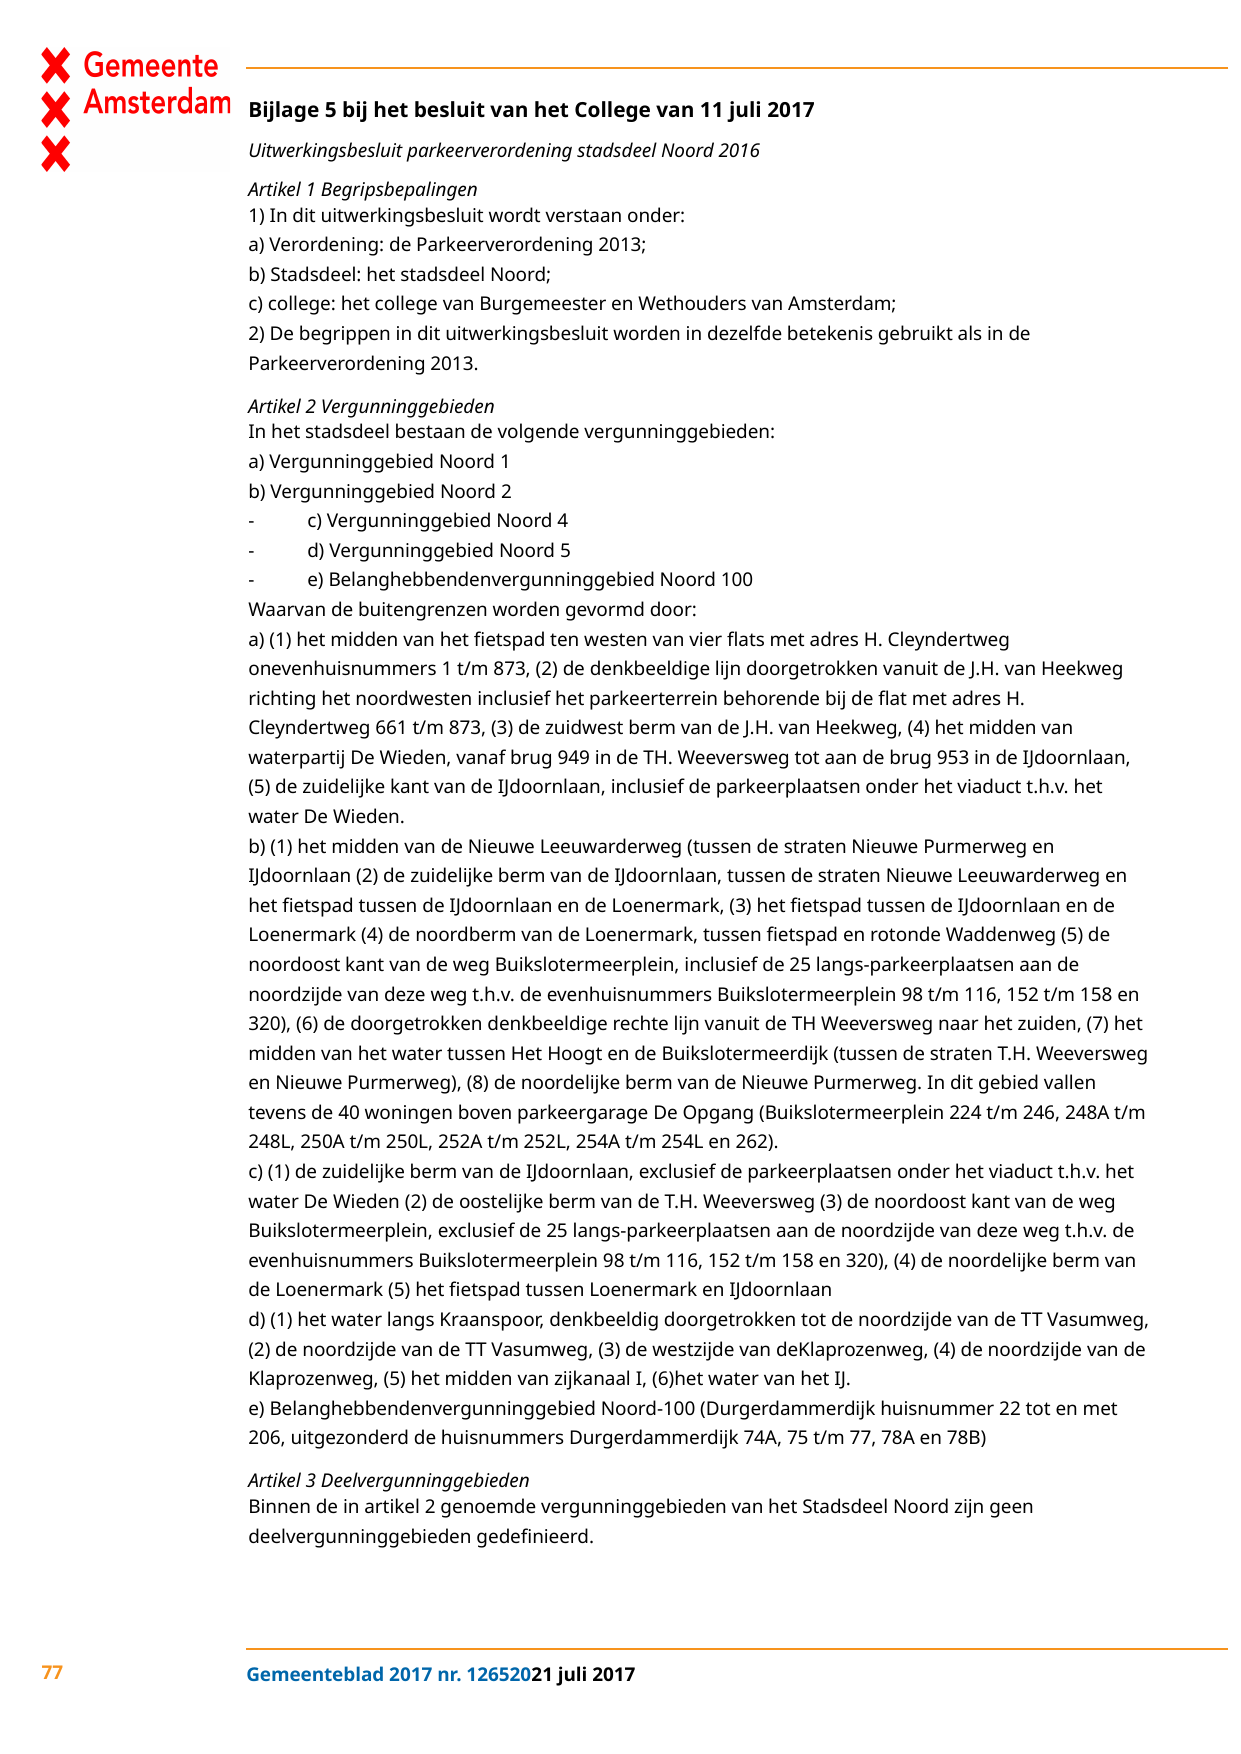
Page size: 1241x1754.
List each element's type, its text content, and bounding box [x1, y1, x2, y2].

picture [41, 47, 231, 172]
text a) (1) het midden van het fietspad ten westen van vier flats met adres H. Cleyndertweg onevenhuisnummers 1 t/m 873, (2) de denkbeeldige lijn doorgetrokken vanuit de J.H. van Heekweg richting het noordwesten inclusief het parkeerterrein behorende bij de flat met adres H. Cleyndertweg 661 t/m 873, (3) de zuidwest berm van de J.H. van Heekweg, (4) het midden van waterpartij De Wieden, vanaf brug 949 in de TH. Weeversweg tot aan de brug 953 in de IJdoornlaan, (5) de zuidelijke kant van de IJdoornlaan, inclusief de parkeerplaatsen onder het viaduct t.h.v. het water De Wieden. [248, 626, 1152, 829]
text Binnen de in artikel 2 genoemde vergunninggebieden van het Stadsdeel Noord zijn geen deelvergunninggebieden gedefinieerd. [248, 1493, 1152, 1549]
text Bijlage 5 bij het besluit van het College van 11 juli 2017 [248, 95, 1152, 123]
text Uitwerkingsbesluit parkeerverordening stadsdeel Noord 2016 [248, 137, 1152, 163]
text e) Belanghebbendenvergunninggebied Noord-100 (Durgerdammerdijk huisnummer 22 tot en met 206, uitgezonderd de huisnummers Durgerdammerdijk 74A, 75 t/m 77, 78A en 78B) [248, 1395, 1152, 1450]
text c) college: het college van Burgemeester en Wethouders van Amsterdam; [248, 291, 1152, 316]
text a) Verordening: de Parkeerverordening 2013; [248, 231, 1152, 257]
text a) Vergunninggebied Noord 1 [248, 448, 1152, 474]
list c) Vergunninggebied Noord 4 [248, 507, 1152, 533]
list d) Vergunninggebied Noord 5 [248, 537, 1152, 563]
text 2) De begrippen in dit uitwerkingsbesluit worden in dezelfde betekenis gebruikt als in de Parkeerverordening 2013. [248, 320, 1152, 376]
text Waarvan de buitengrenzen worden gevormd door: [248, 596, 1152, 622]
text b) Stadsdeel: het stadsdeel Noord; [248, 261, 1152, 287]
text b) (1) het midden van de Nieuwe Leeuwarderweg (tussen de straten Nieuwe Purmerweg en IJdoornlaan (2) de zuidelijke berm van de IJdoornlaan, tussen de straten Nieuwe Leeuwarderweg en het fietspad tussen de IJdoornlaan en de Loenermark, (3) het fietspad tussen de IJdoornlaan en de Loenermark (4) de noordberm van de Loenermark, tussen fietspad en rotonde Waddenweg (5) de noordoost kant van de weg Buikslotermeerplein, inclusief de 25 langs-parkeerplaatsen aan de noordzijde van deze weg t.h.v. de evenhuisnummers Buikslotermeerplein 98 t/m 116, 152 t/m 158 en 320), (6) de doorgetrokken denkbeeldige rechte lijn vanuit de TH Weeversweg naar het zuiden, (7) het midden van het water tussen Het Hoogt en de Buikslotermeerdijk (tussen de straten T.H. Weeversweg en Nieuwe Purmerweg), (8) de noordelijke berm van de Nieuwe Purmerweg. In dit gebied vallen tevens de 40 woningen boven parkeergarage De Opgang (Buikslotermeerplein 224 t/m 246, 248A t/m 248L, 250A t/m 250L, 252A t/m 252L, 254A t/m 254L en 262). [248, 833, 1152, 1154]
text 1) In dit uitwerkingsbesluit wordt verstaan onder: [248, 202, 1152, 228]
text In het stadsdeel bestaan de volgende vergunninggebieden: [248, 419, 1152, 444]
text d) (1) het water langs Kraanspoor, denkbeeldig doorgetrokken tot de noordzijde van de TT Vasumweg, (2) de noordzijde van de TT Vasumweg, (3) de westzijde van deKlaprozenweg, (4) de noordzijde van de Klaprozenweg, (5) het midden van zijkanaal I, (6)het water van het IJ. [248, 1306, 1152, 1391]
text c) (1) de zuidelijke berm van de IJdoornlaan, exclusief de parkeerplaatsen onder het viaduct t.h.v. het water De Wieden (2) de oostelijke berm van de T.H. Weeversweg (3) de noordoost kant van de weg Buikslotermeerplein, exclusief de 25 langs-parkeerplaatsen aan de noordzijde van deze weg t.h.v. de evenhuisnummers Buikslotermeerplein 98 t/m 116, 152 t/m 158 en 320), (4) de noordelijke berm van de Loenermark (5) het fietspad tussen Loenermark en IJdoornlaan [248, 1158, 1152, 1302]
text b) Vergunninggebied Noord 2 [248, 478, 1152, 503]
list e) Belanghebbendenvergunninggebied Noord 100 [248, 567, 1152, 592]
text Artikel 2 Vergunninggebieden [248, 393, 1152, 419]
text Artikel 3 Deelvergunninggebieden [248, 1468, 1152, 1493]
text Artikel 1 Begripsbepalingen [248, 176, 1152, 202]
